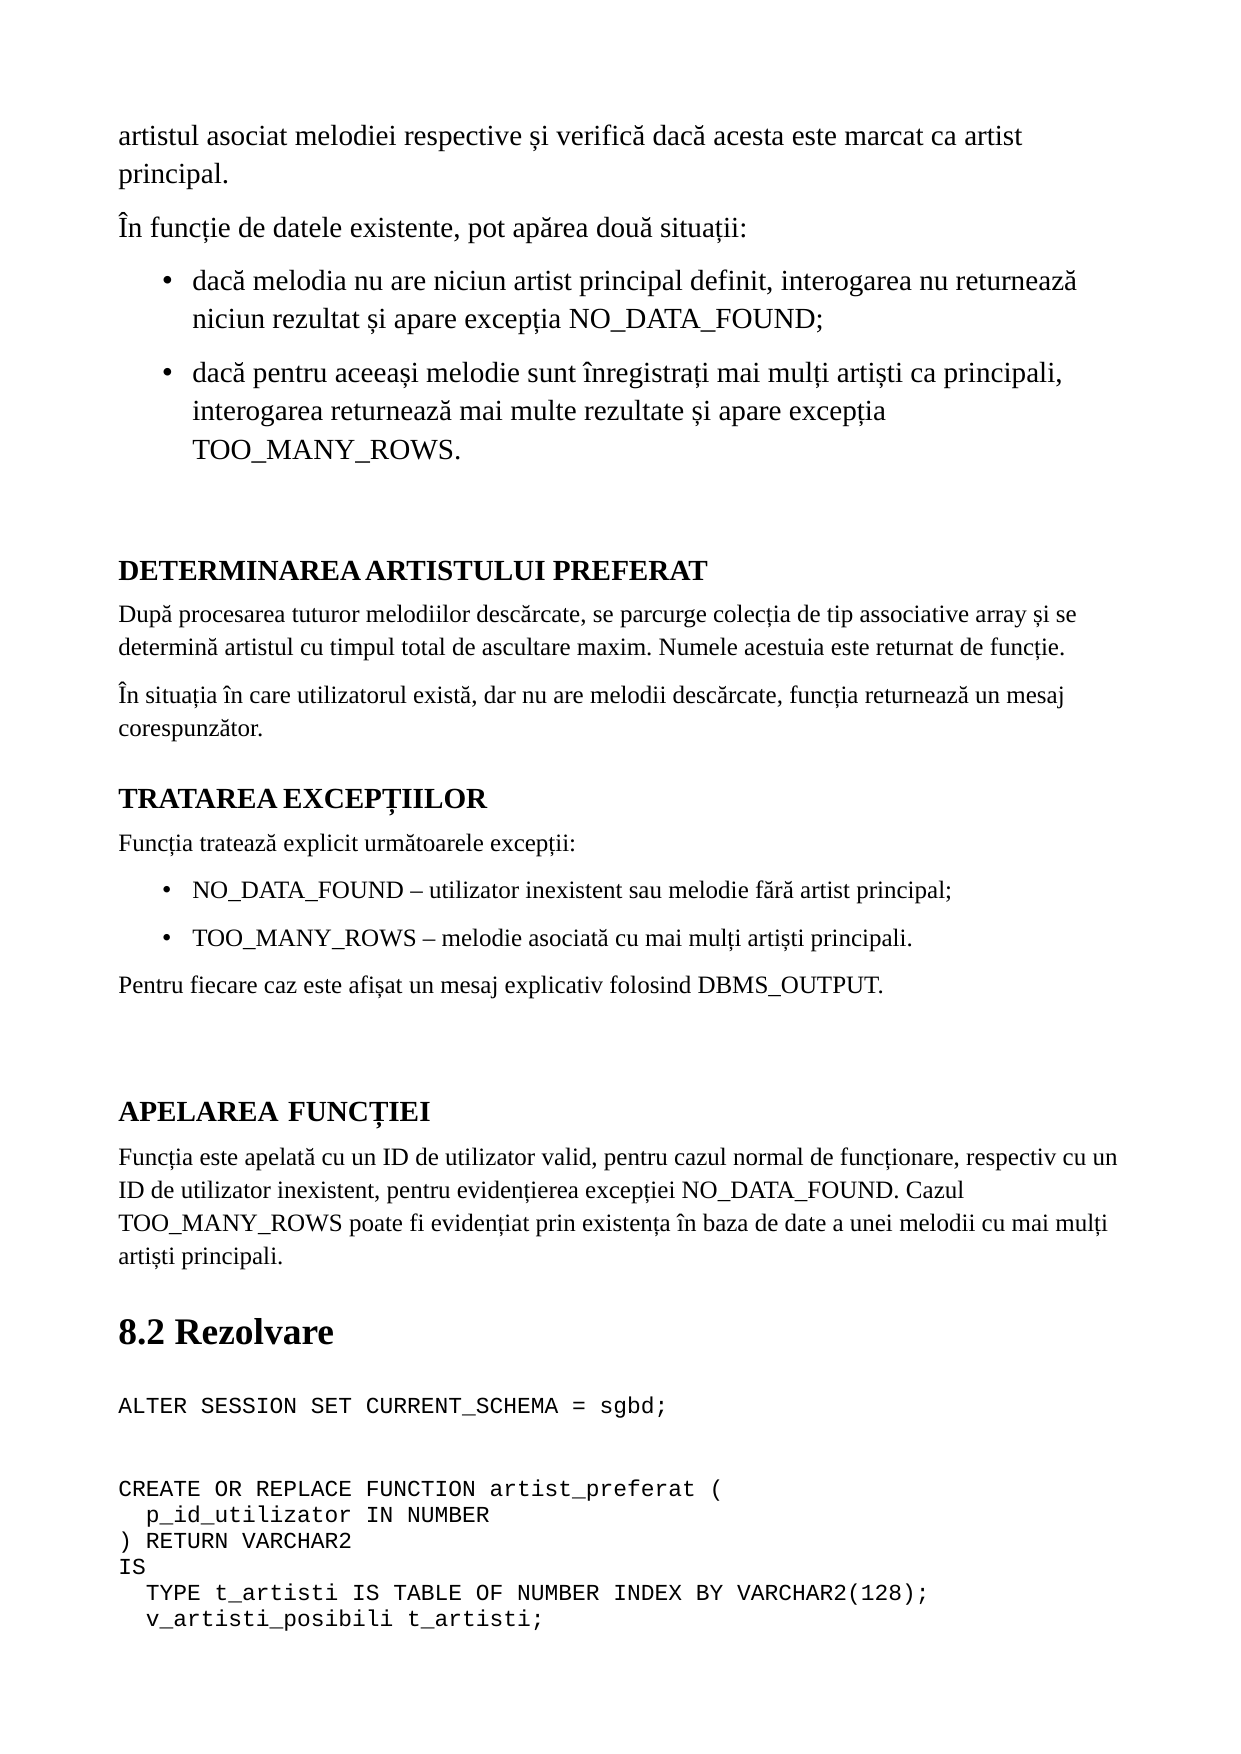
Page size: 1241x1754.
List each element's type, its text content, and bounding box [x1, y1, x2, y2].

list dacă pentru aceeași melodie sunt înregistrați mai mulți artiști ca principali, interogarea returnează mai multe rezultate și apare excepția TOO_MANY_ROWS. [162, 355, 1122, 465]
text artistul asociat melodiei respective și verifică dacă acesta este marcat ca artist principal. [118, 118, 1122, 190]
text IS [118, 1555, 1122, 1581]
text Funcția tratează explicit următoarele excepții: [118, 828, 1122, 856]
list NO_DATA_FOUND – utilizator inexistent sau melodie fără artist principal; [162, 875, 1122, 904]
subtitle DETERMINAREA ARTISTULUI PREFERAT [118, 553, 1122, 587]
text ) RETURN VARCHAR2 [118, 1529, 1122, 1555]
list dacă melodia nu are niciun artist principal definit, interogarea nu returnează niciun rezultat și apare excepția NO_DATA_FOUND; [162, 263, 1122, 335]
text După procesarea tuturor melodiilor descărcate, se parcurge colecția de tip associative array și se determină artistul cu timpul total de ascultare maxim. Numele acestuia este returnat de funcție. [118, 599, 1122, 661]
subtitle TRATAREA EXCEPȚIILOR [118, 782, 1122, 815]
text ALTER SESSION SET CURRENT_SCHEMA = sgbd; [118, 1394, 1122, 1420]
subtitle APELAREA FUNCȚIEI [118, 1086, 1122, 1129]
text p_id_utilizator IN NUMBER [118, 1503, 1122, 1529]
text În situația în care utilizatorul există, dar nu are melodii descărcate, funcția returnează un mesaj corespunzător. [118, 680, 1122, 742]
text Funcția este apelată cu un ID de utilizator valid, pentru cazul normal de funcționare, respectiv cu un ID de utilizator inexistent, pentru evidențierea excepției NO_DATA_FOUND. Cazul TOO_MANY_ROWS poate fi evidențiat prin existența în baza de date a unei melodii cu mai mulți artiști principali. [118, 1142, 1122, 1270]
text Pentru fiecare caz este afișat un mesaj explicativ folosind DBMS_OUTPUT. [118, 970, 1122, 999]
subtitle 8.2 Rezolvare [118, 1309, 1122, 1353]
list TOO_MANY_ROWS – melodie asociată cu mai mulți artiști principali. [162, 923, 1122, 952]
text CREATE OR REPLACE FUNCTION artist_preferat ( [118, 1477, 1122, 1503]
text v_artisti_posibili t_artisti; [118, 1607, 1122, 1633]
text TYPE t_artisti IS TABLE OF NUMBER INDEX BY VARCHAR2(128); [118, 1581, 1122, 1607]
text În funcție de datele existente, pot apărea două situații: [118, 210, 1122, 243]
